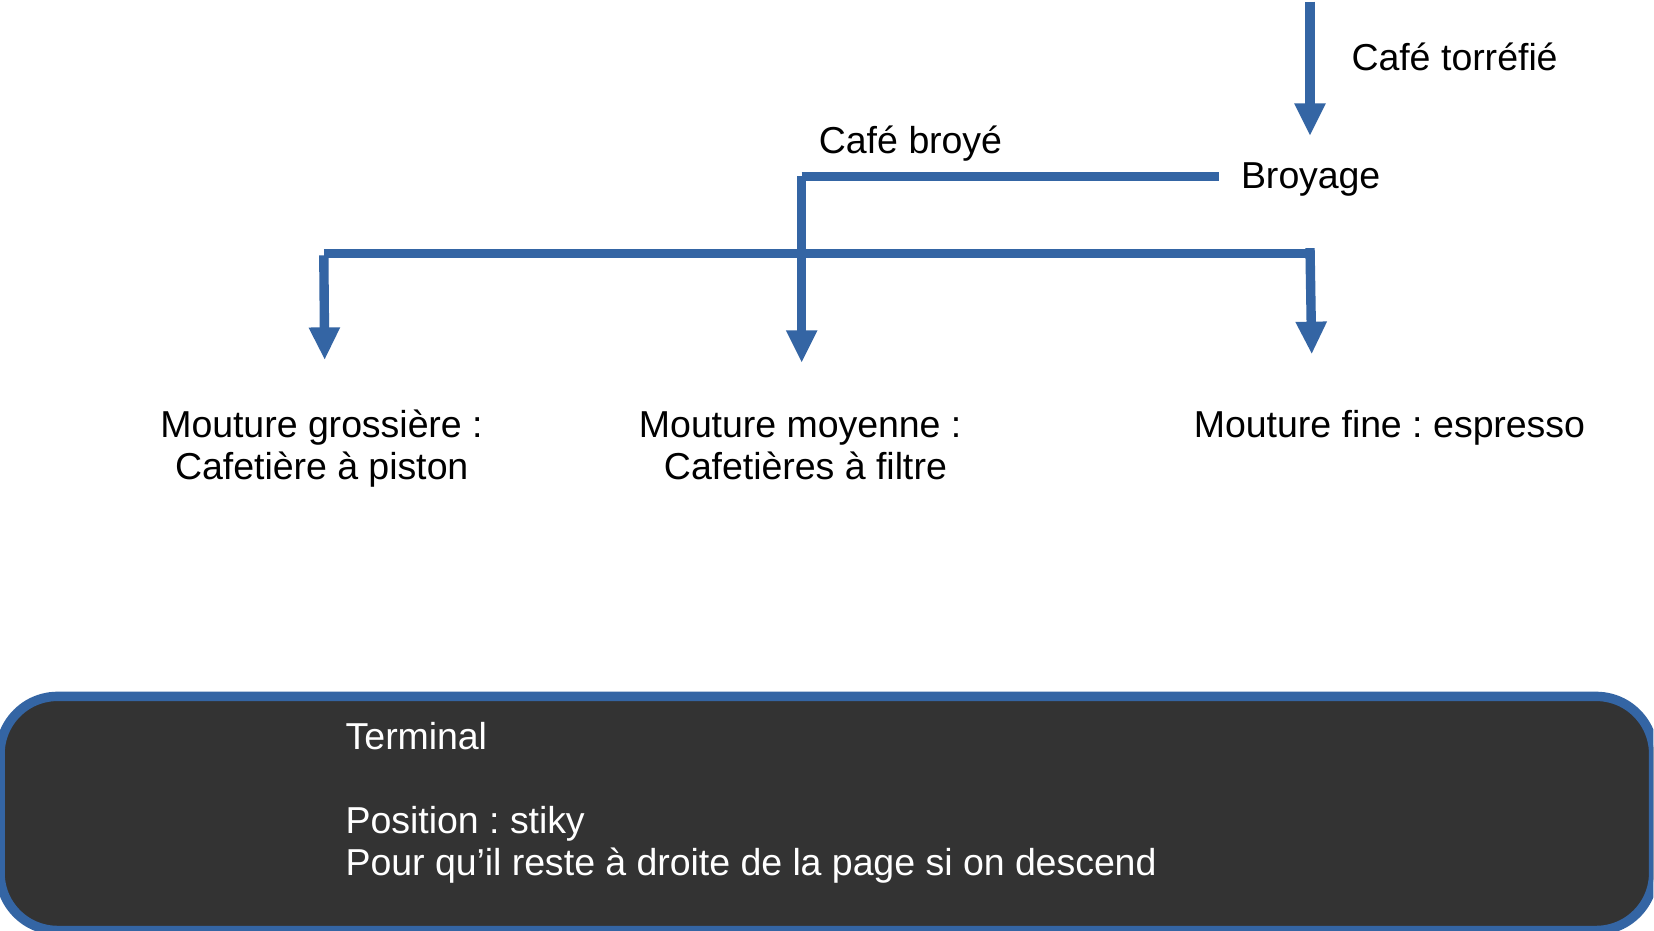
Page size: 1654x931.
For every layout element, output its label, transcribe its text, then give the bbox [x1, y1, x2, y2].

text_box Broyage [1226, 146, 1396, 204]
text_box Café torréfié [1336, 29, 1573, 87]
text_box Mouture fine : espresso [1179, 395, 1601, 495]
text_box Café broyé [804, 111, 1018, 169]
text_box Mouture moyenne : Cafetières à filtre [624, 395, 988, 495]
text_box [0, 696, 1654, 931]
text_box Mouture grossière : Cafetière à piston [145, 395, 499, 495]
text_box Terminal Position : stiky Pour qu’il reste à droite de la page si on descend [330, 707, 1236, 916]
